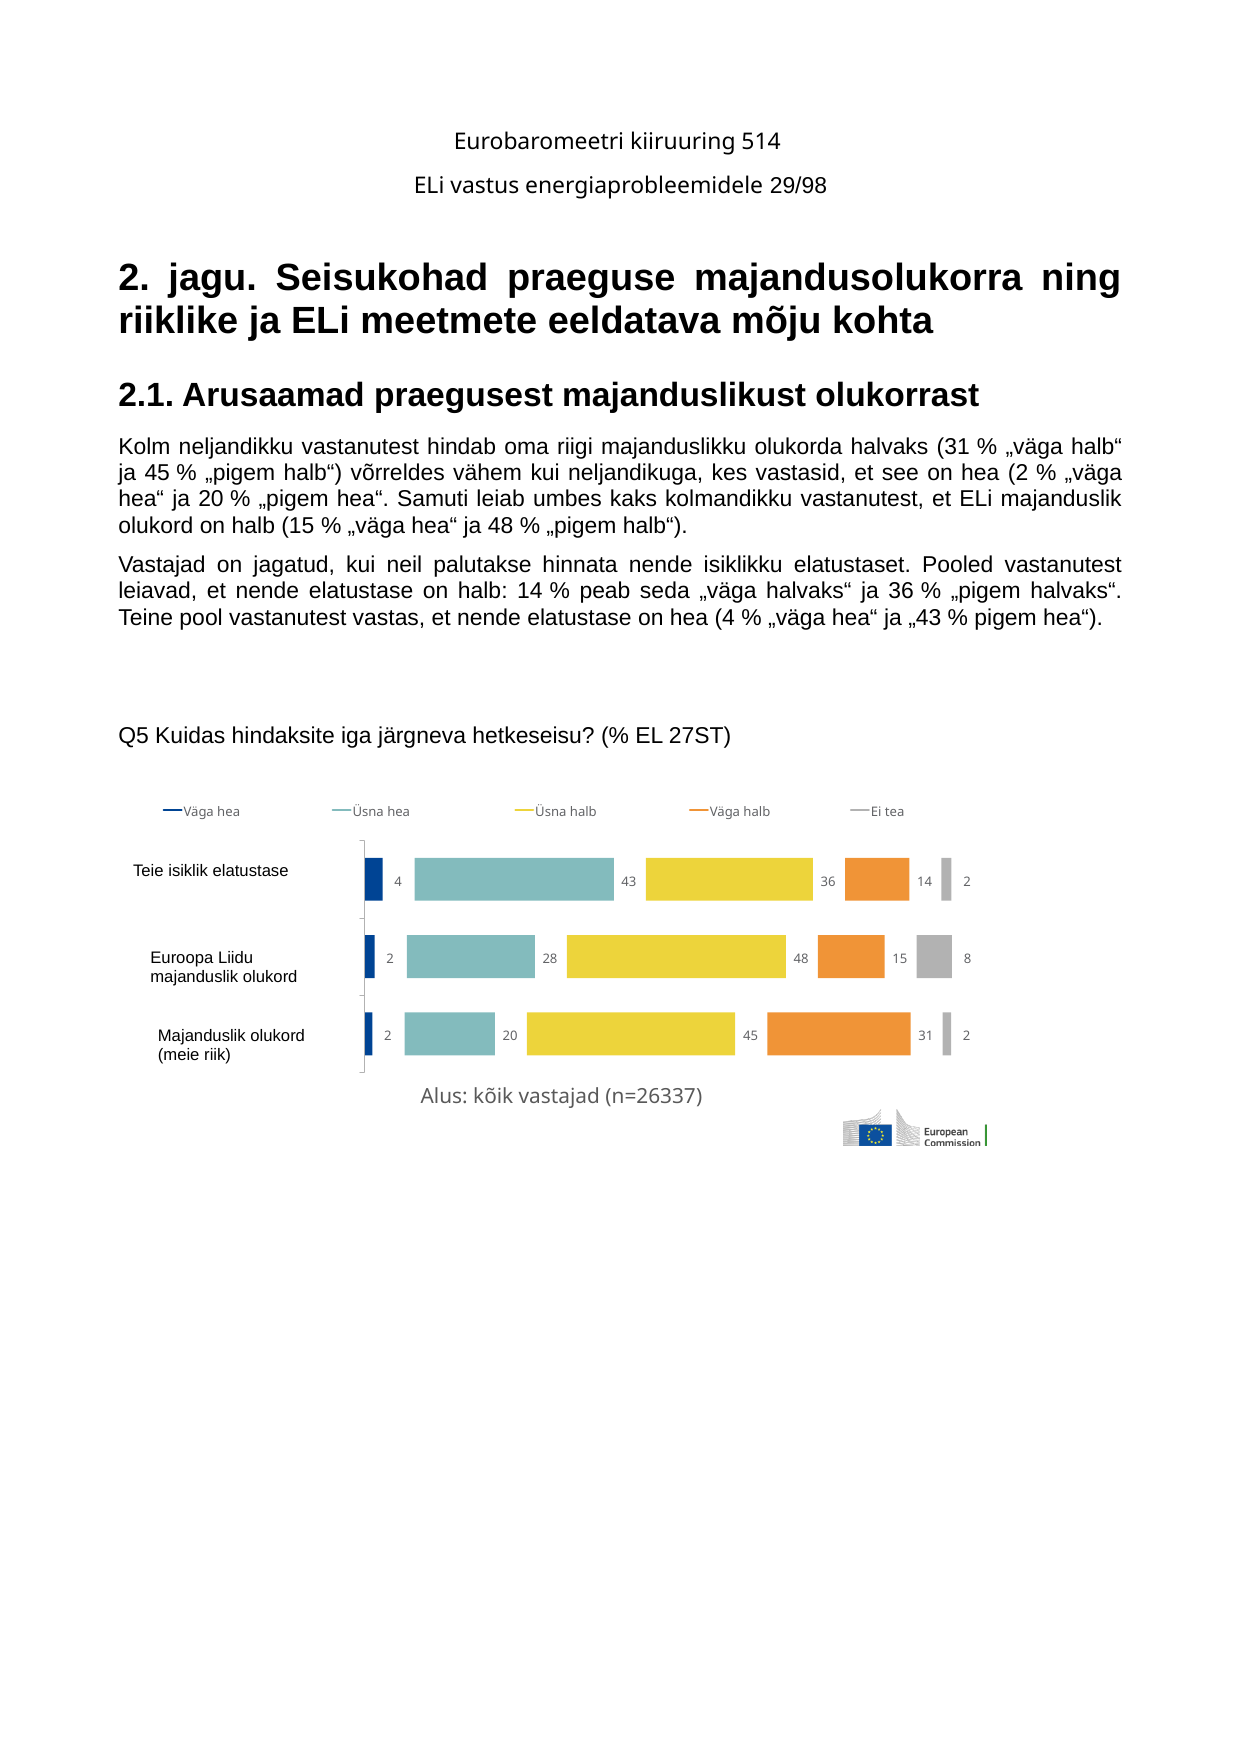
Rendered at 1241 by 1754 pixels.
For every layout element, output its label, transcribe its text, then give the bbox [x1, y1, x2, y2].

text Q5 Kuidas hindaksite iga järgneva hetkeseisu? (% EL 27ST) [118, 722, 1122, 748]
subtitle 2.1. Arusaamad praegusest majanduslikust olukorrast [118, 375, 1122, 414]
subtitle 2. jagu. Seisukohad praeguse majandusolukorra ning riiklike ja ELi meetmete eeldatava mõju kohta [118, 254, 1122, 342]
text Kolm neljandikku vastanutest hindab oma riigi majanduslikku olukorda halvaks (31 % „väga halb“ ja 45 % „pigem halb“) võrreldes vähem kui neljandikuga, kes vastasid, et see on hea (2 % „väga hea“ ja 20 % „pigem hea“. Samuti leiab umbes kaks kolmandikku vastanutest, et ELi majanduslik olukord on halb (15 % „väga hea“ ja 48 % „pigem halb“). [118, 433, 1122, 538]
text Vastajad on jagatud, kui neil palutakse hinnata nende isiklikku elatustaset. Pooled vastanutest leiavad, et nende elatustase on halb: 14 % peab seda „väga halvaks“ ja 36 % „pigem halvaks“. Teine pool vastanutest vastas, et nende elatustase on hea (4 % „väga hea“ ja „43 % pigem hea“). [118, 551, 1122, 630]
picture [843, 1109, 987, 1146]
